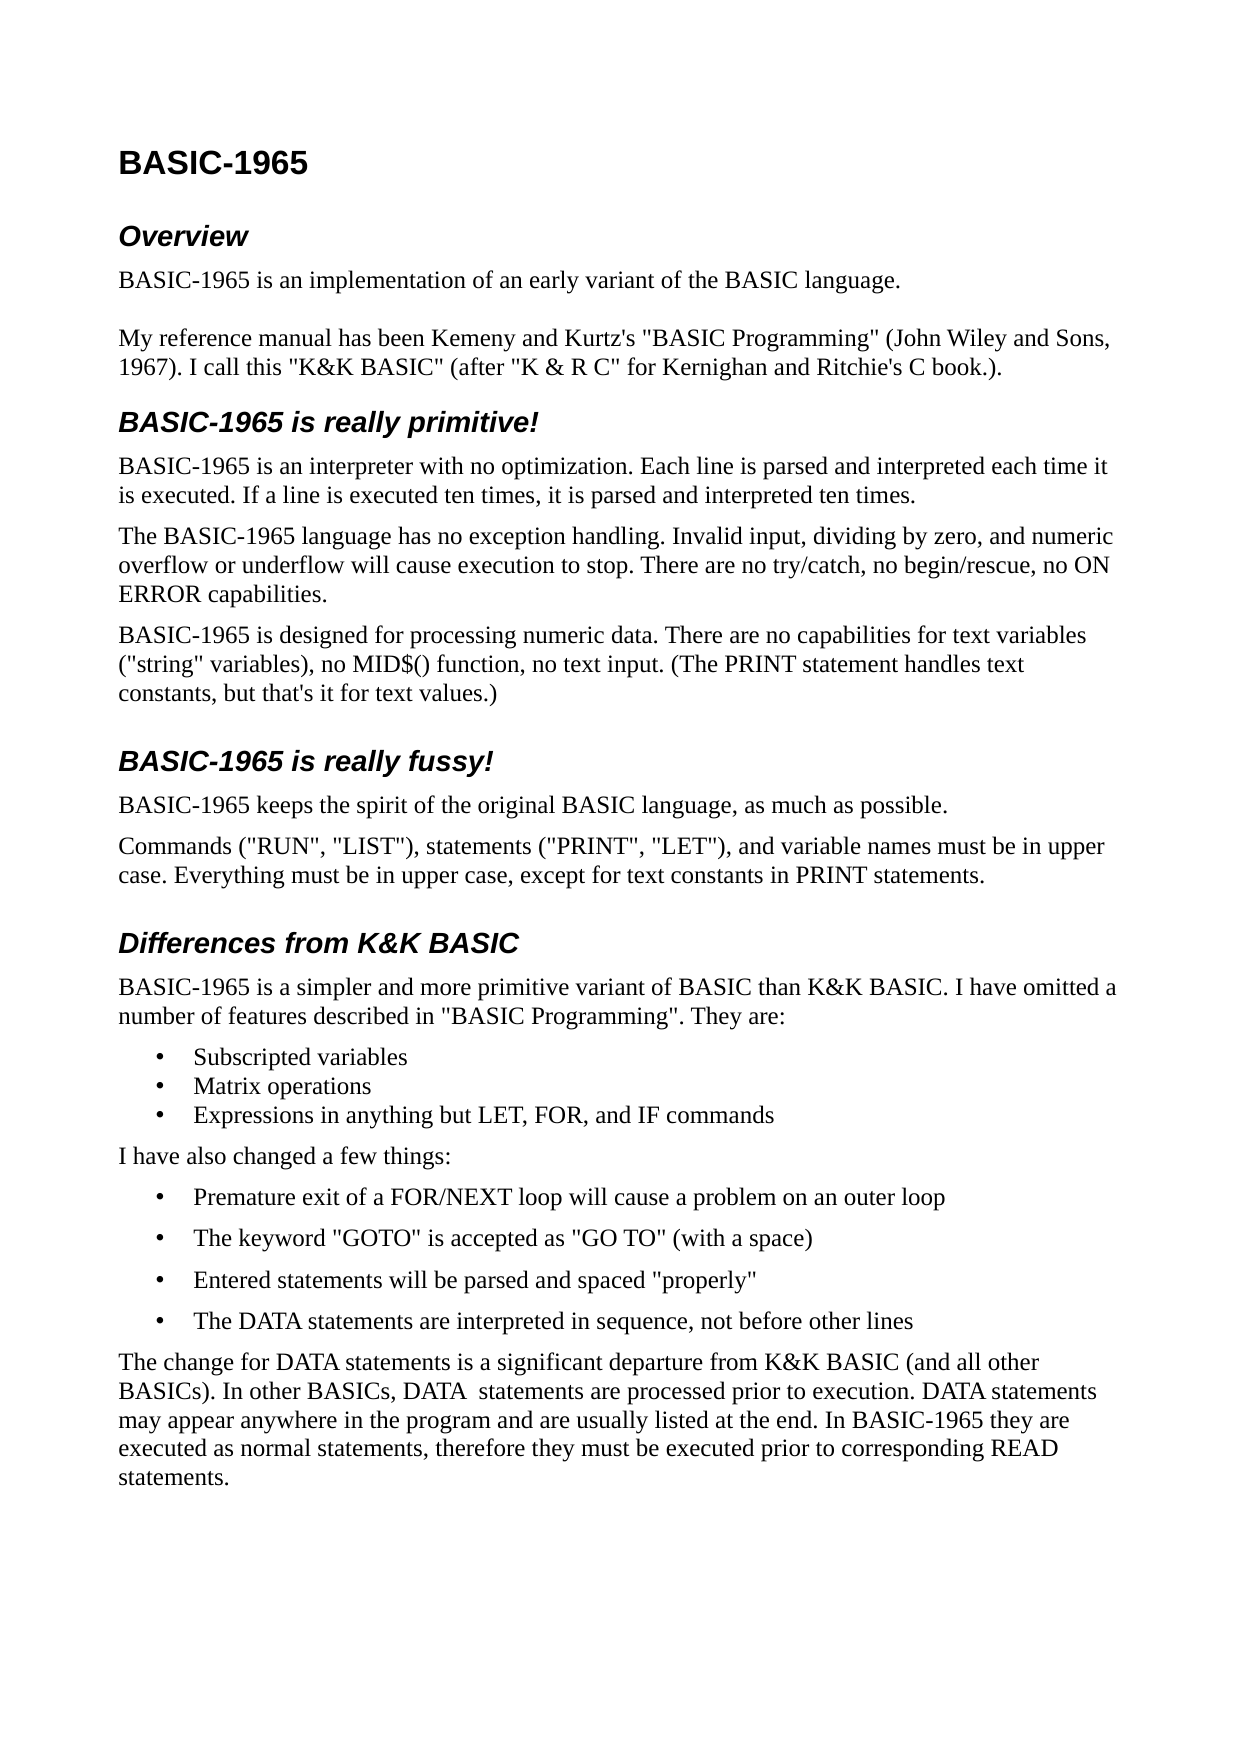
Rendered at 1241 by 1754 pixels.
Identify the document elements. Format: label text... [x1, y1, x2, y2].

text My reference manual has been Kemeny and Kurtz's "BASIC Programming" (John Wiley and Sons, 1967). I call this "K&K BASIC" (after "K & R C" for Kernighan and Ritchie's C book.). [118, 323, 1122, 380]
text The BASIC-1965 language has no exception handling. Invalid input, dividing by zero, and numeric overflow or underflow will cause execution to stop. There are no try/catch, no begin/rescue, no ON ERROR capabilities. [118, 521, 1122, 608]
list The DATA statements are interpreted in sequence, not before other lines [156, 1306, 1122, 1335]
list Subscripted variables [156, 1042, 1122, 1071]
text The change for DATA statements is a significant departure from K&K BASIC (and all other BASICs). In other BASICs, DATA statements are processed prior to execution. DATA statements may appear anywhere in the program and are usually listed at the end. In BASIC-1965 they are executed as normal statements, therefore they must be executed prior to corresponding READ statements. [118, 1347, 1122, 1491]
text BASIC-1965 is an implementation of an early variant of the BASIC language. [118, 265, 1122, 294]
list Entered statements will be parsed and spaced "properly" [156, 1265, 1122, 1293]
list Expressions in anything but LET, FOR, and IF commands [156, 1100, 1122, 1128]
list Premature exit of a FOR/NEXT loop will cause a problem on an outer loop [156, 1182, 1122, 1211]
subtitle Differences from K&K BASIC [118, 926, 1122, 960]
text BASIC-1965 is a simpler and more primitive variant of BASIC than K&K BASIC. I have omitted a number of features described in "BASIC Programming". They are: [118, 972, 1122, 1030]
subtitle BASIC-1965 is really fussy! [118, 744, 1122, 777]
text Commands ("RUN", "LIST"), statements ("PRINT", "LET"), and variable names must be in upper case. Everything must be in upper case, except for text constants in PRINT statements. [118, 831, 1122, 889]
text BASIC-1965 is an interpreter with no optimization. Each line is parsed and interpreted each time it is executed. If a line is executed ten times, it is parsed and interpreted ten times. [118, 451, 1122, 509]
text BASIC-1965 is designed for processing numeric data. There are no capabilities for text variables ("string" variables), no MID$() function, no text input. (The PRINT statement handles text constants, but that's it for text values.) [118, 620, 1122, 706]
text BASIC-1965 keeps the spirit of the original BASIC language, as much as possible. [118, 790, 1122, 819]
text I have also changed a few things: [118, 1141, 1122, 1170]
subtitle BASIC-1965 [118, 143, 1122, 182]
list The keyword "GOTO" is accepted as "GO TO" (with a space) [156, 1223, 1122, 1252]
subtitle Overview [118, 219, 1122, 253]
list Matrix operations [156, 1071, 1122, 1100]
subtitle BASIC-1965 is really primitive! [118, 405, 1122, 439]
